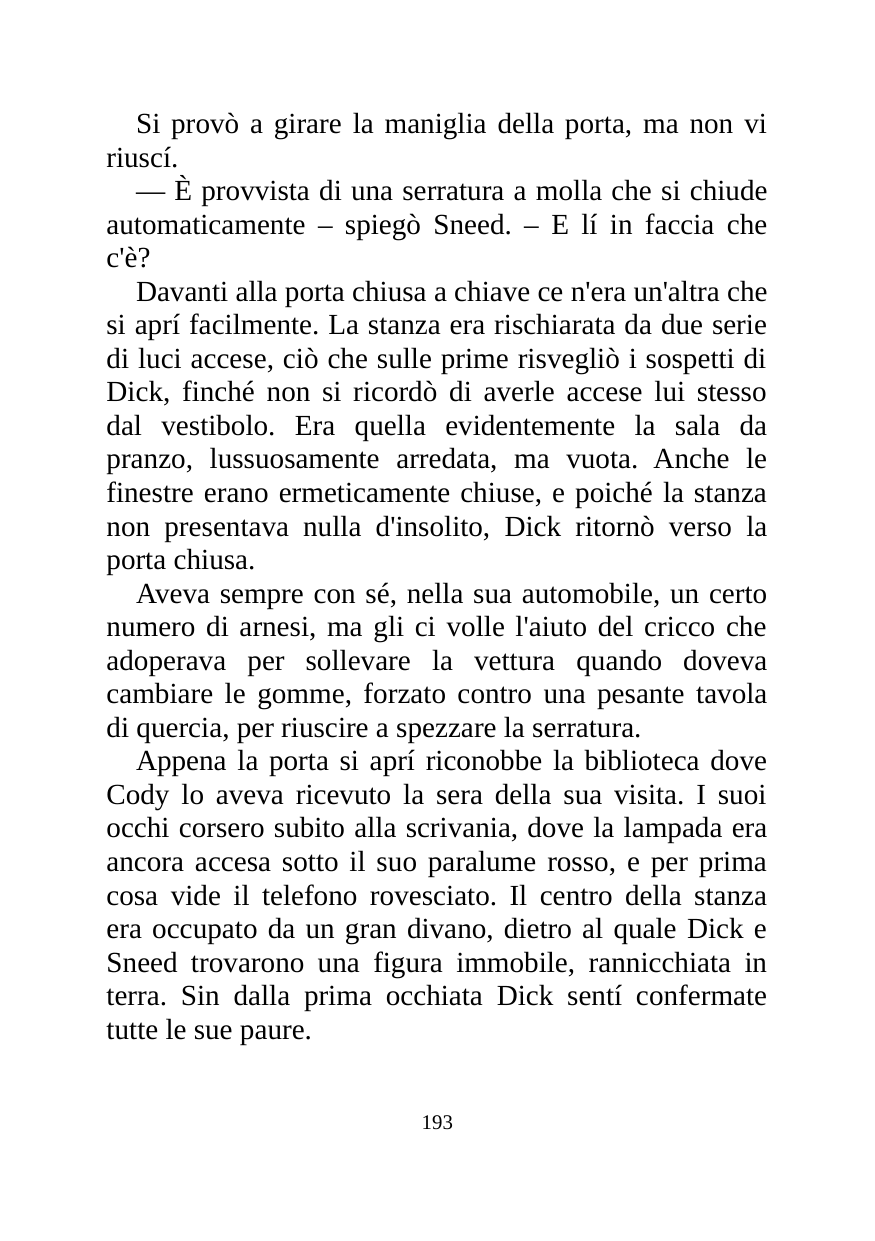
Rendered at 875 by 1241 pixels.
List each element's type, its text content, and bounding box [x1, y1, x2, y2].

text Davanti alla porta chiusa a chiave ce n'era un'altra che si aprí facilmente. La stanza era rischiarata da due serie di luci accese, ciò che sulle prime risvegliò i sospetti di Dick, finché non si ricordò di averle accese lui stesso dal vestibolo. Era quella evidentemente la sala da pranzo, lussuosamente arredata, ma vuota. Anche le finestre erano ermeticamente chiuse, e poiché la stanza non presentava nulla d'insolito, Dick ritornò verso la porta chiusa. [106, 274, 768, 576]
text — È provvista di una serratura a molla che si chiude automaticamente – spiegò Sneed. – E lí in faccia che c'è? [106, 173, 768, 274]
text Appena la porta si aprí riconobbe la biblioteca dove Cody lo aveva ricevuto la sera della sua visita. I suoi occhi corsero subito alla scrivania, dove la lampada era ancora accesa sotto il suo paralume rosso, e per prima cosa vide il telefono rovesciato. Il centro della stanza era occupato da un gran divano, dietro al quale Dick e Sneed trovarono una figura immobile, rannicchiata in terra. Sin dalla prima occhiata Dick sentí confermate tutte le sue paure. [106, 743, 768, 1045]
text Si provò a girare la maniglia della porta, ma non vi riuscí. [106, 106, 768, 173]
text Aveva sempre con sé, nella sua automobile, un certo numero di arnesi, ma gli ci volle l'aiuto del cricco che adoperava per sollevare la vettura quando doveva cambiare le gomme, forzato contro una pesante tavola di quercia, per riuscire a spezzare la serratura. [106, 576, 768, 743]
